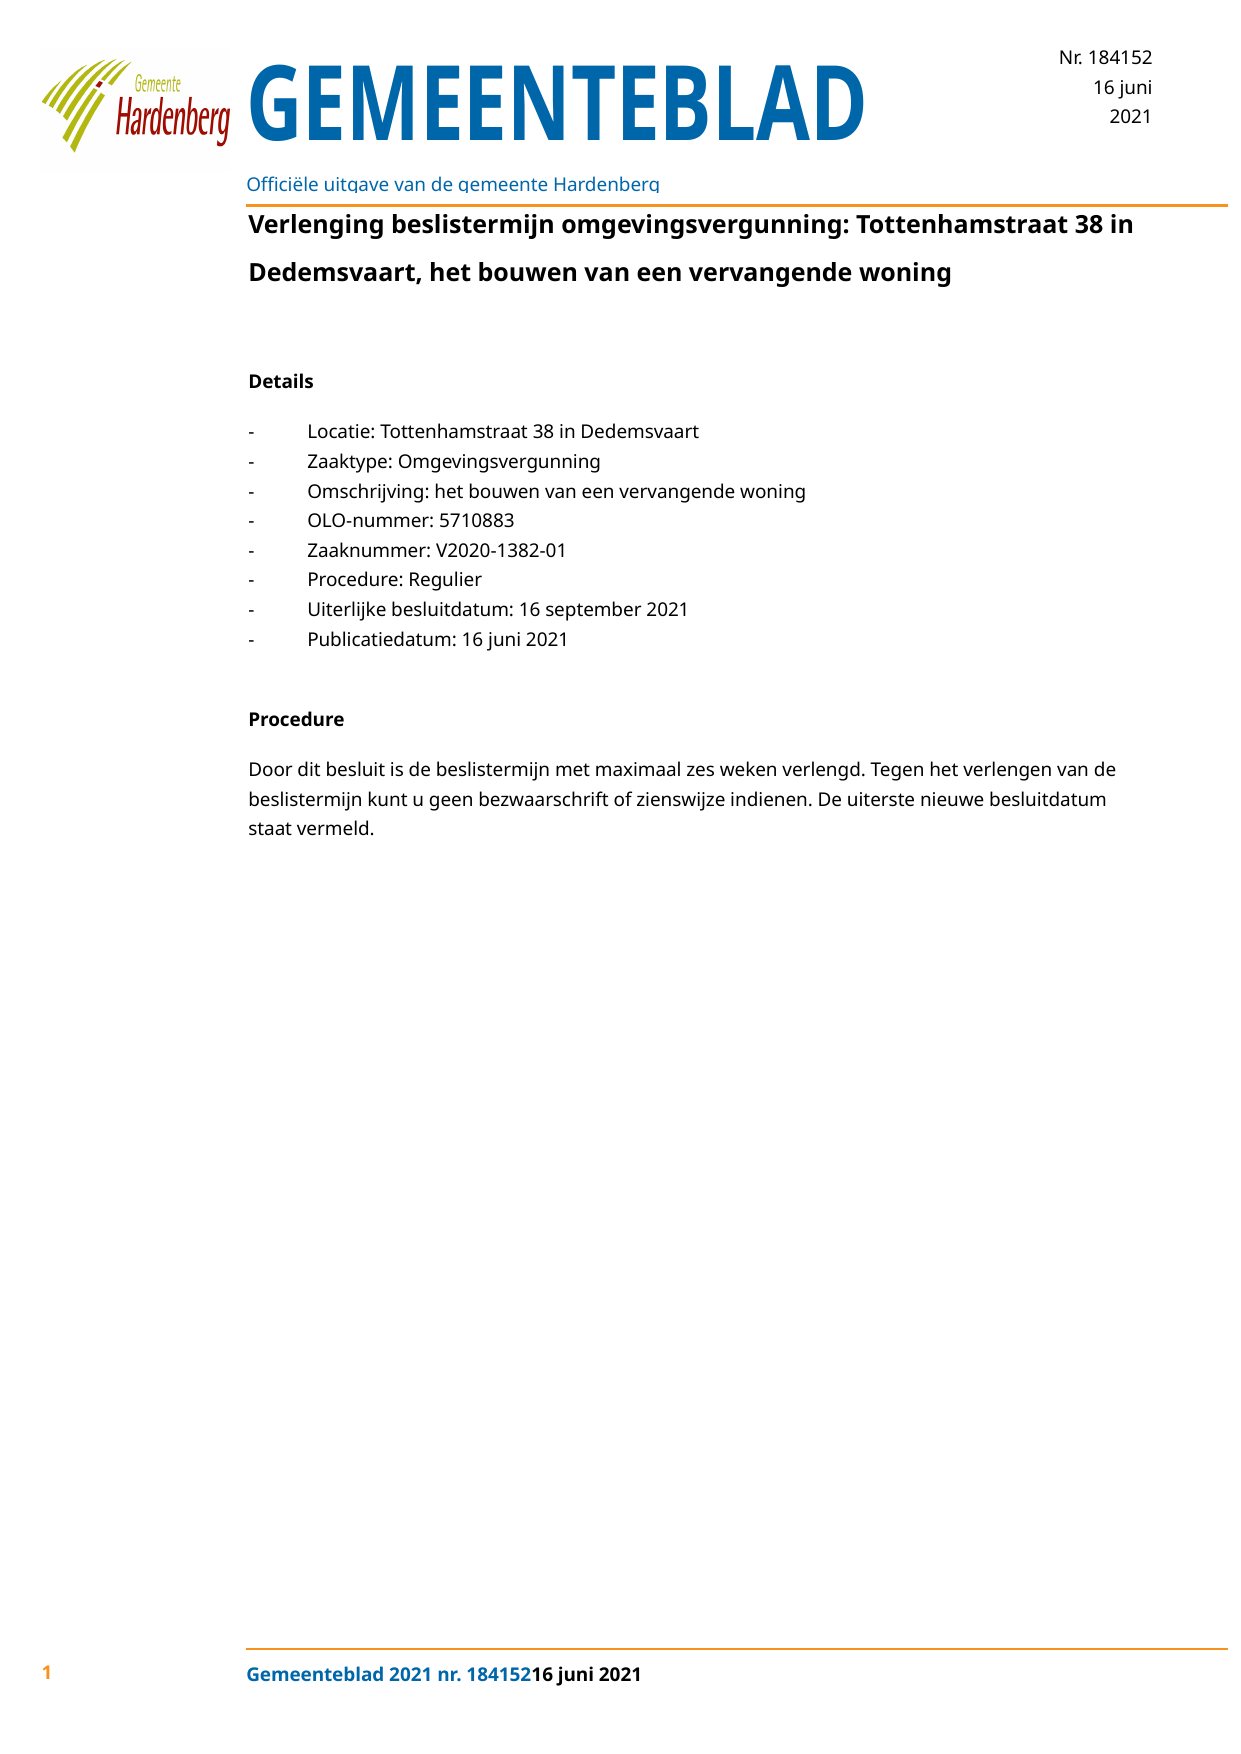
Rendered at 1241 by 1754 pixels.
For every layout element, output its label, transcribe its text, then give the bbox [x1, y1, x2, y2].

list Publicatiedatum: 16 juni 2021 [248, 626, 1152, 652]
list Omschrijving: het bouwen van een vervangende woning [248, 478, 1152, 504]
text Door dit besluit is de beslistermijn met maximaal zes weken verlengd. Tegen het verlengen van de beslistermijn kunt u geen bezwaarschrift of zienswijze indienen. De uiterste nieuwe besluitdatum staat vermeld. [248, 756, 1152, 841]
list OLO-nummer: 5710883 [248, 507, 1152, 533]
list Uiterlijke besluitdatum: 16 september 2021 [248, 596, 1152, 622]
list Zaaktype: Omgevingsvergunning [248, 448, 1152, 474]
list Zaaknummer: V2020-1382-01 [248, 537, 1152, 563]
picture [41, 47, 231, 172]
list Procedure: Regulier [248, 567, 1152, 592]
list Locatie: Tottenhamstraat 38 in Dedemsvaart [248, 419, 1152, 444]
text Details [248, 368, 1152, 394]
text Procedure [248, 706, 1152, 732]
text Verlenging beslistermijn omgevingsvergunning: Tottenhamstraat 38 in Dedemsvaart, het bouwen van een vervangende woning [248, 207, 1152, 288]
